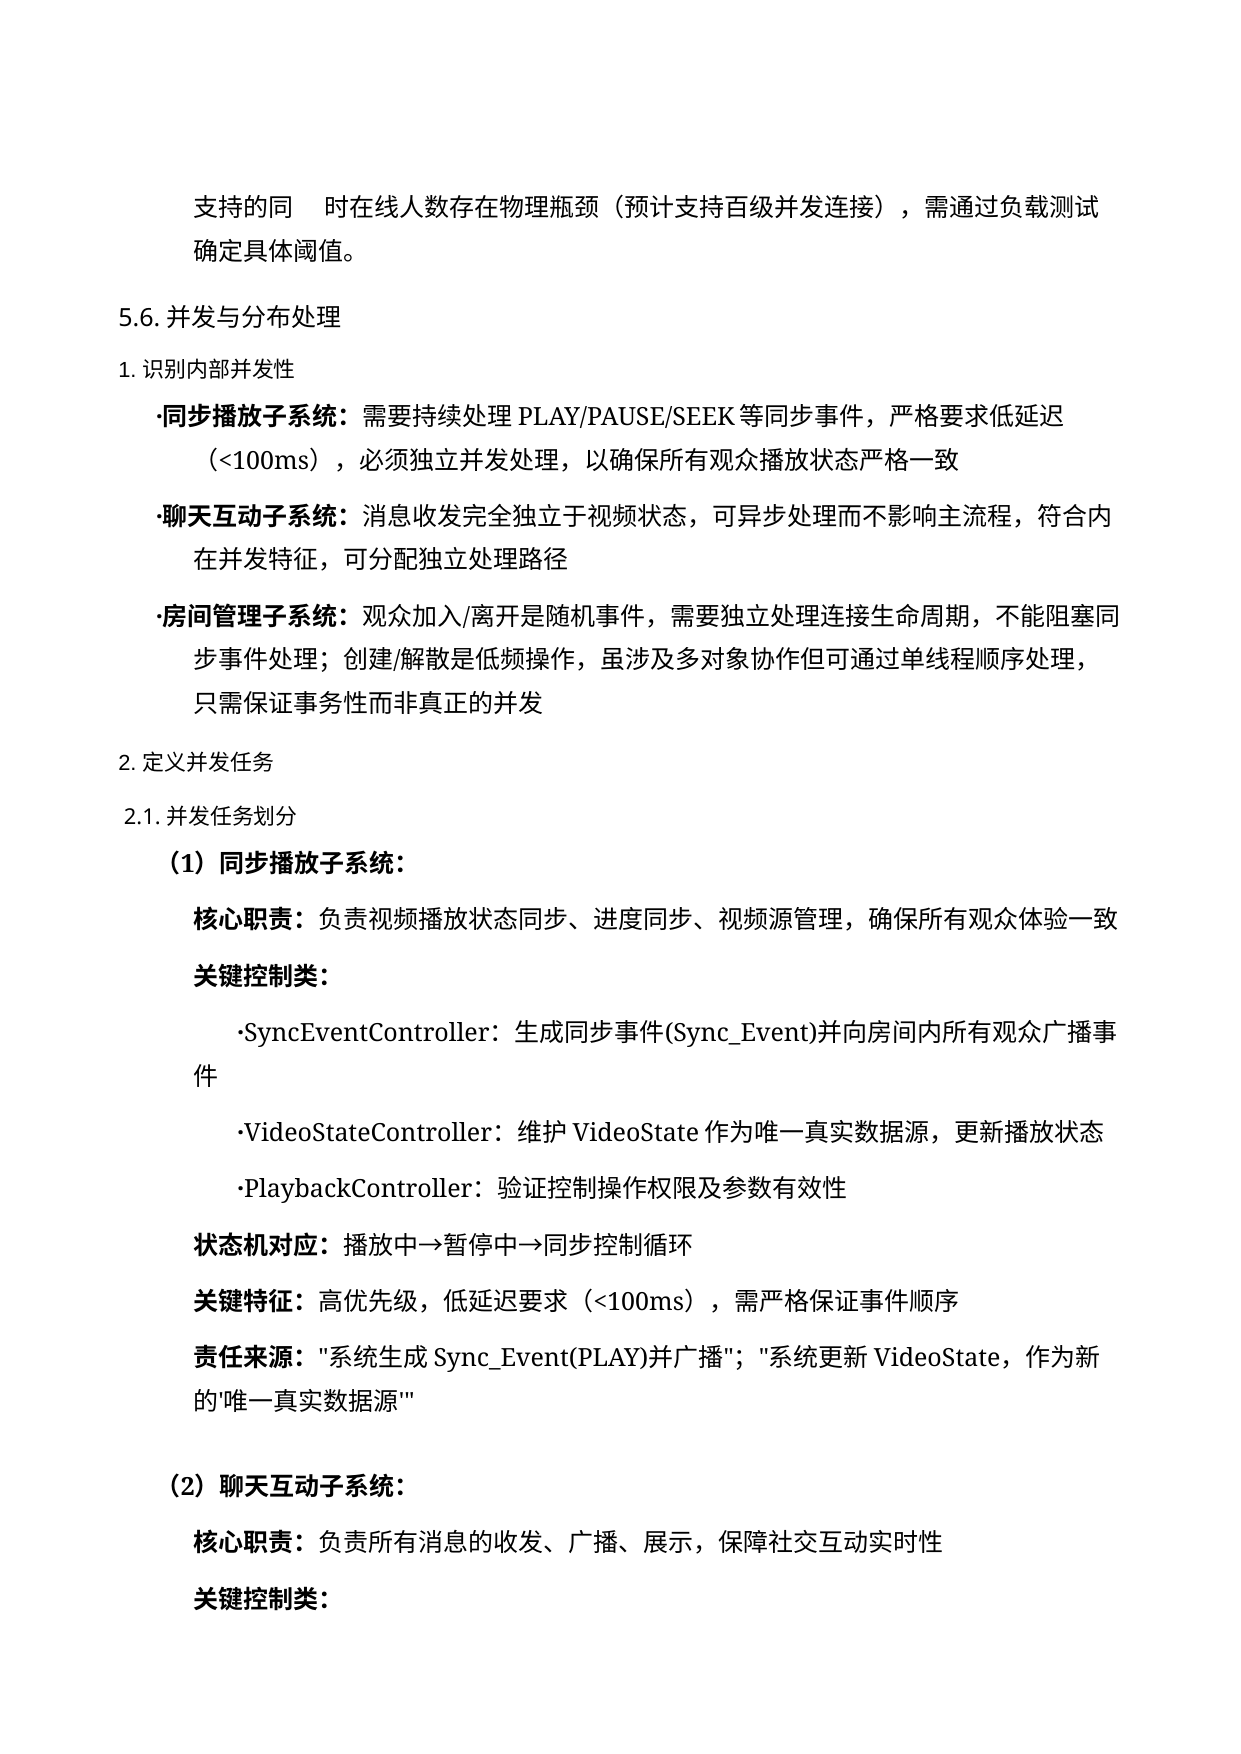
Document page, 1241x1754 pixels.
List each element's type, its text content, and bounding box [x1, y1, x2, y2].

subtitle 并发任务划分 [118, 799, 1122, 831]
list （2）聊天互动子系统： [156, 1466, 1122, 1503]
subtitle 定义并发任务 [118, 745, 1122, 777]
list 关键控制类： [156, 1579, 1122, 1615]
list 状态机对应：播放中→暂停中→同步控制循环 [156, 1225, 1122, 1261]
list 核心职责：负责视频播放状态同步、进度同步、视频源管理，确保所有观众体验一致 [156, 900, 1122, 936]
list 关键控制类： [156, 956, 1122, 993]
list ·聊天互动子系统：消息收发完全独立于视频状态，可异步处理而不影响主流程，符合内在并发特征，可分配独立处理路径 [156, 497, 1122, 576]
list ·PlaybackController：验证控制操作权限及参数有效性 [156, 1169, 1122, 1205]
list 支持的同 时在线人数存在物理瓶颈（预计支持百级并发连接），需通过负载测试确定具体阈值。 [156, 188, 1122, 267]
list 责任来源："系统生成Sync_Event(PLAY)并广播"；"系统更新VideoState，作为新的'唯一真实数据源'" [156, 1338, 1122, 1418]
list ·VideoStateController：维护VideoState作为唯一真实数据源，更新播放状态 [156, 1112, 1122, 1149]
list （1）同步播放子系统： [156, 844, 1122, 880]
list ·SyncEventController：生成同步事件(Sync_Event)并向房间内所有观众广播事件 [156, 1013, 1122, 1092]
list ·同步播放子系统：需要持续处理PLAY/PAUSE/SEEK等同步事件，严格要求低延迟（<100ms），必须独立并发处理，以确保所有观众播放状态严格一致 [156, 397, 1122, 476]
list ·房间管理子系统：观众加入/离开是随机事件，需要独立处理连接生命周期，不能阻塞同步事件处理；创建/解散是低频操作，虽涉及多对象协作但可通过单线程顺序处理，只需保证事务性而非真正的并发 [156, 596, 1122, 719]
subtitle 并发与分布处理 [118, 297, 1122, 333]
list 核心职责：负责所有消息的收发、广播、展示，保障社交互动实时性 [156, 1523, 1122, 1559]
subtitle 识别内部并发性 [118, 352, 1122, 384]
list 关键特征：高优先级，低延迟要求（<100ms），需严格保证事件顺序 [156, 1282, 1122, 1318]
